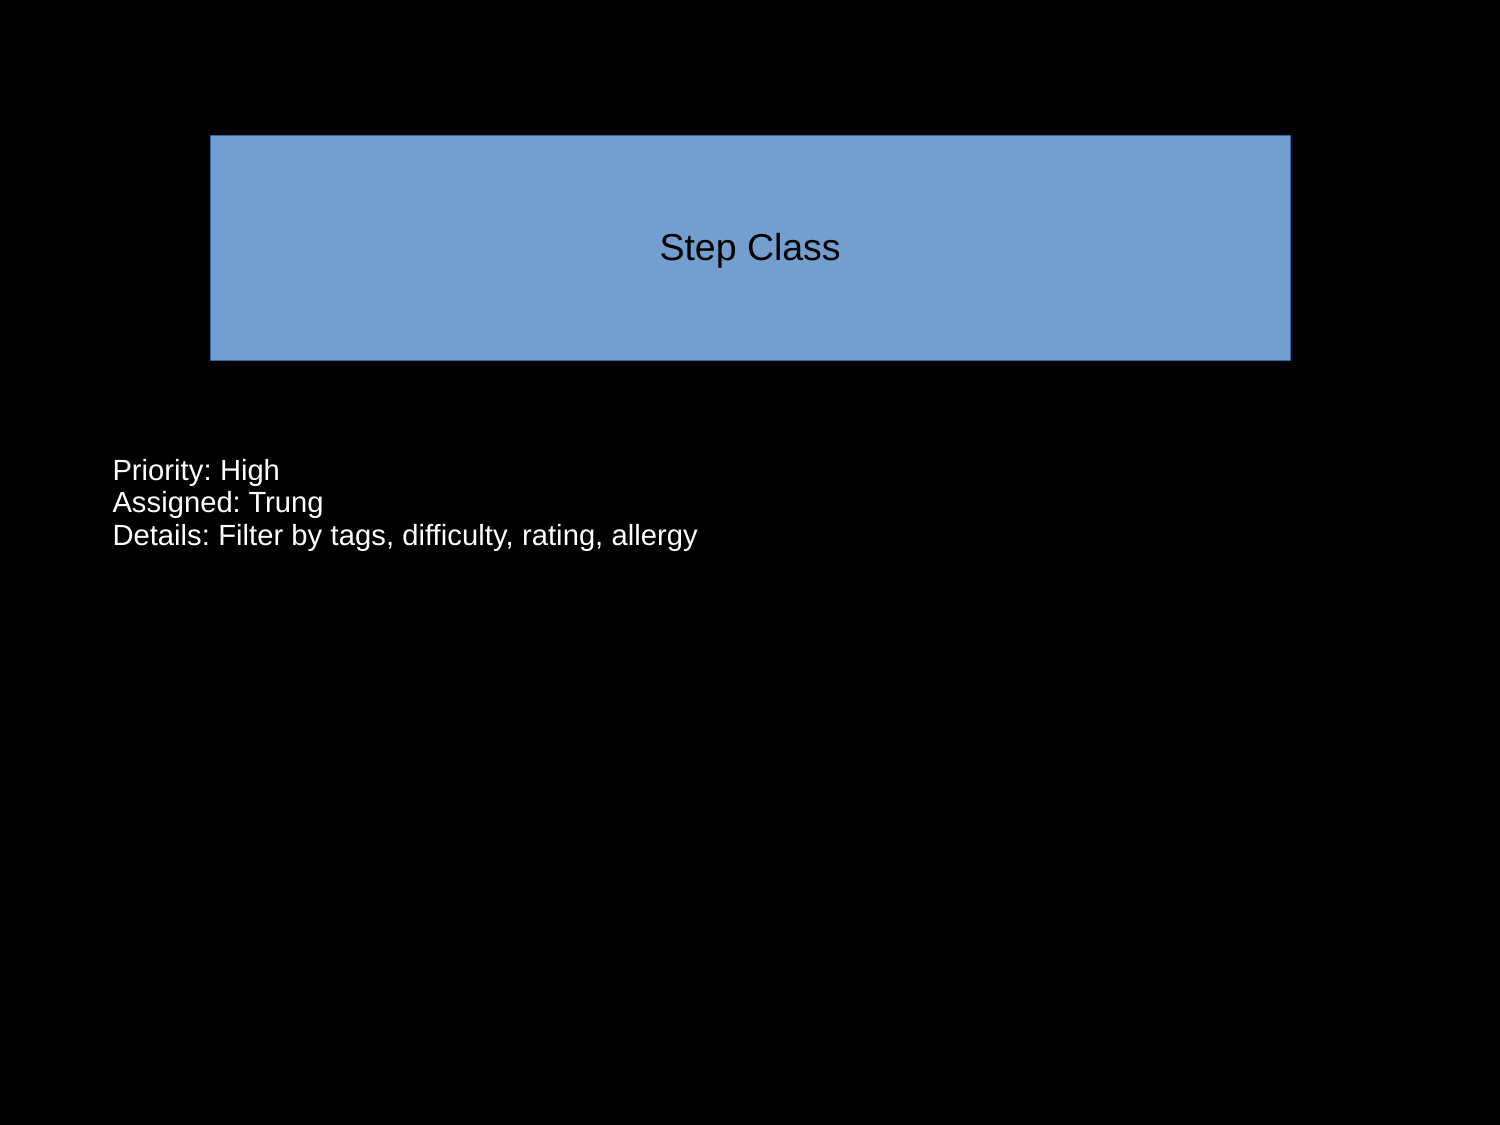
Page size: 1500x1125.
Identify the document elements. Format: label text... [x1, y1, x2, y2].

text_box Step Class [210, 135, 1291, 361]
list [75, 263, 1425, 916]
